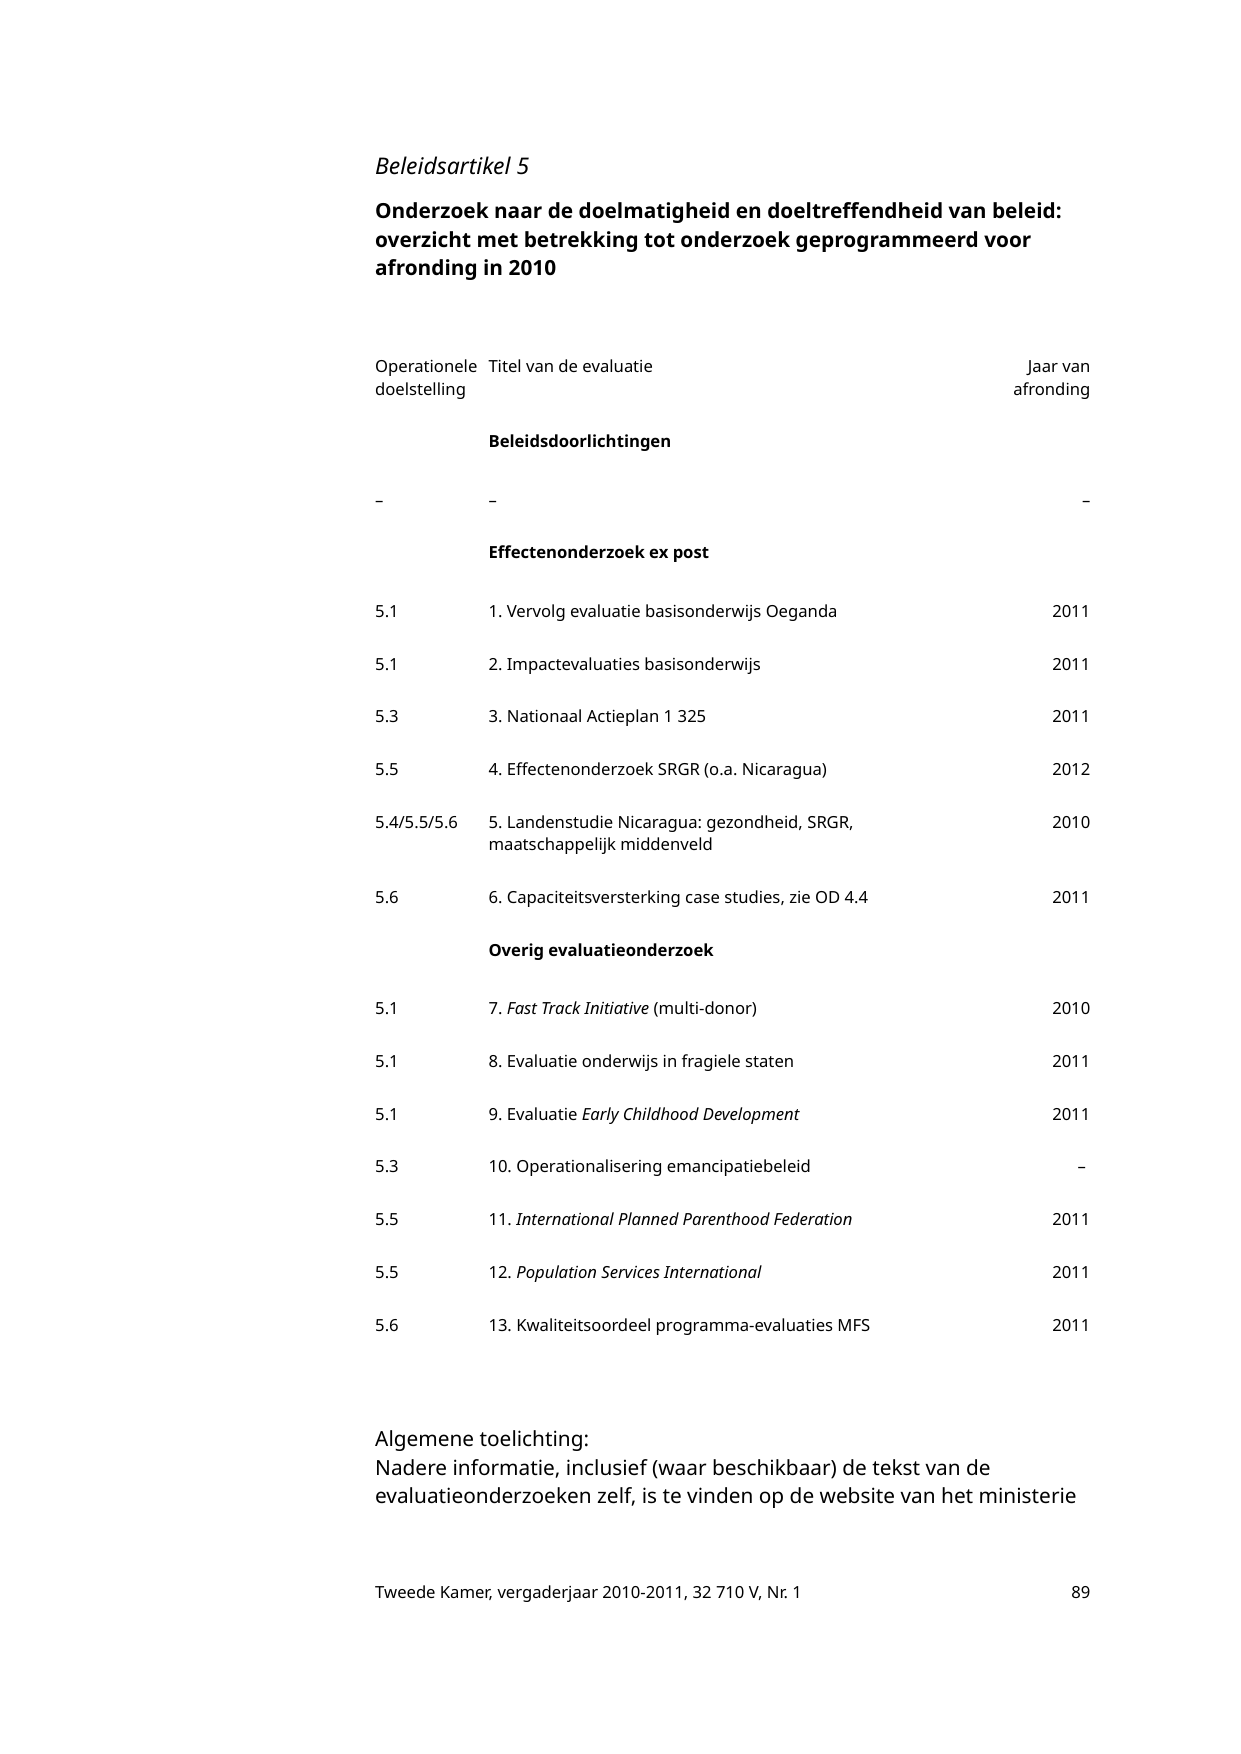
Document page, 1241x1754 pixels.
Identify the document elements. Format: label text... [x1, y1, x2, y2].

table_cell 2011 [963, 652, 1090, 705]
table_cell 2011 [963, 886, 1090, 938]
table_cell 5.3 [375, 705, 488, 758]
table_cell 7. Fast Track Initiative (multi-donor) [488, 997, 963, 1049]
table_cell 5.5 [375, 1260, 488, 1313]
table_cell 13. Kwaliteitsoordeel programma-evaluaties MFS [488, 1313, 963, 1366]
table_cell Beleidsdoorlichtingen [488, 430, 963, 488]
table_cell [963, 939, 1090, 997]
table_cell 5.1 [375, 600, 488, 652]
table_cell 2011 [963, 1050, 1090, 1102]
table_cell 2011 [963, 1208, 1090, 1260]
table_cell 2011 [963, 1102, 1090, 1155]
table_cell 1. Vervolg evaluatie basisonderwijs Oeganda [488, 600, 963, 652]
table_cell 3. Nationaal Actieplan 1 325 [488, 705, 963, 758]
subtitle Beleidsartikel 5 [375, 150, 1090, 181]
table_cell 5. Landenstudie Nicaragua: gezondheid, SRGR, maatschappelijk middenveld [488, 810, 963, 886]
table_cell – [488, 488, 963, 541]
table_header Jaar van afronding [963, 355, 1090, 430]
table_cell [375, 430, 488, 488]
table_cell 5.6 [375, 1313, 488, 1366]
table_cell 5.5 [375, 758, 488, 810]
table_cell – [963, 488, 1090, 541]
table_cell 8. Evaluatie onderwijs in fragiele staten [488, 1050, 963, 1102]
table_cell 9. Evaluatie Early Childhood Development [488, 1102, 963, 1155]
table_cell 5.1 [375, 1102, 488, 1155]
table_cell 6. Capaciteitsversterking case studies, zie OD 4.4 [488, 886, 963, 938]
table_cell [963, 541, 1090, 599]
text Onderzoek naar de doelmatigheid en doeltreffendheid van beleid: overzicht met betrekking tot onderzoek geprogrammeerd voor afronding in 2010 [375, 196, 1090, 282]
table_cell 5.4/5.5/5.6 [375, 810, 488, 886]
table_cell – [375, 488, 488, 541]
table_cell 12. Population Services International [488, 1260, 963, 1313]
table_cell – [963, 1155, 1090, 1208]
table_cell 10. Operationalisering emancipatiebeleid [488, 1155, 963, 1208]
table_cell 2011 [963, 1313, 1090, 1366]
table_cell 5.3 [375, 1155, 488, 1208]
table_cell Effectenonderzoek ex post [488, 541, 963, 599]
text Algemene toelichting: [375, 1424, 1090, 1453]
table_cell 2011 [963, 600, 1090, 652]
table_cell 2. Impactevaluaties basisonderwijs [488, 652, 963, 705]
table_header Operationele doelstelling [375, 355, 488, 430]
table_cell [375, 939, 488, 997]
table_cell 5.1 [375, 1050, 488, 1102]
table_cell 2010 [963, 810, 1090, 886]
table_cell [375, 541, 488, 599]
table_cell 11. International Planned Parenthood Federation [488, 1208, 963, 1260]
table_cell Overig evaluatieonderzoek [488, 939, 963, 997]
table_cell [963, 430, 1090, 488]
table_cell 5.1 [375, 652, 488, 705]
table_cell 4. Effectenonderzoek SRGR (o.a. Nicaragua) [488, 758, 963, 810]
table_cell 5.1 [375, 997, 488, 1049]
table_cell 2012 [963, 758, 1090, 810]
table_cell 2011 [963, 705, 1090, 758]
table_header Titel van de evaluatie [488, 355, 963, 430]
text Nadere informatie, inclusief (waar beschikbaar) de tekst van de evaluatieonderzoeken zelf, is te vinden op de website van het ministerie [375, 1453, 1090, 1509]
table_cell 5.5 [375, 1208, 488, 1260]
table_cell 2011 [963, 1260, 1090, 1313]
table_cell 2010 [963, 997, 1090, 1049]
table_cell 5.6 [375, 886, 488, 938]
